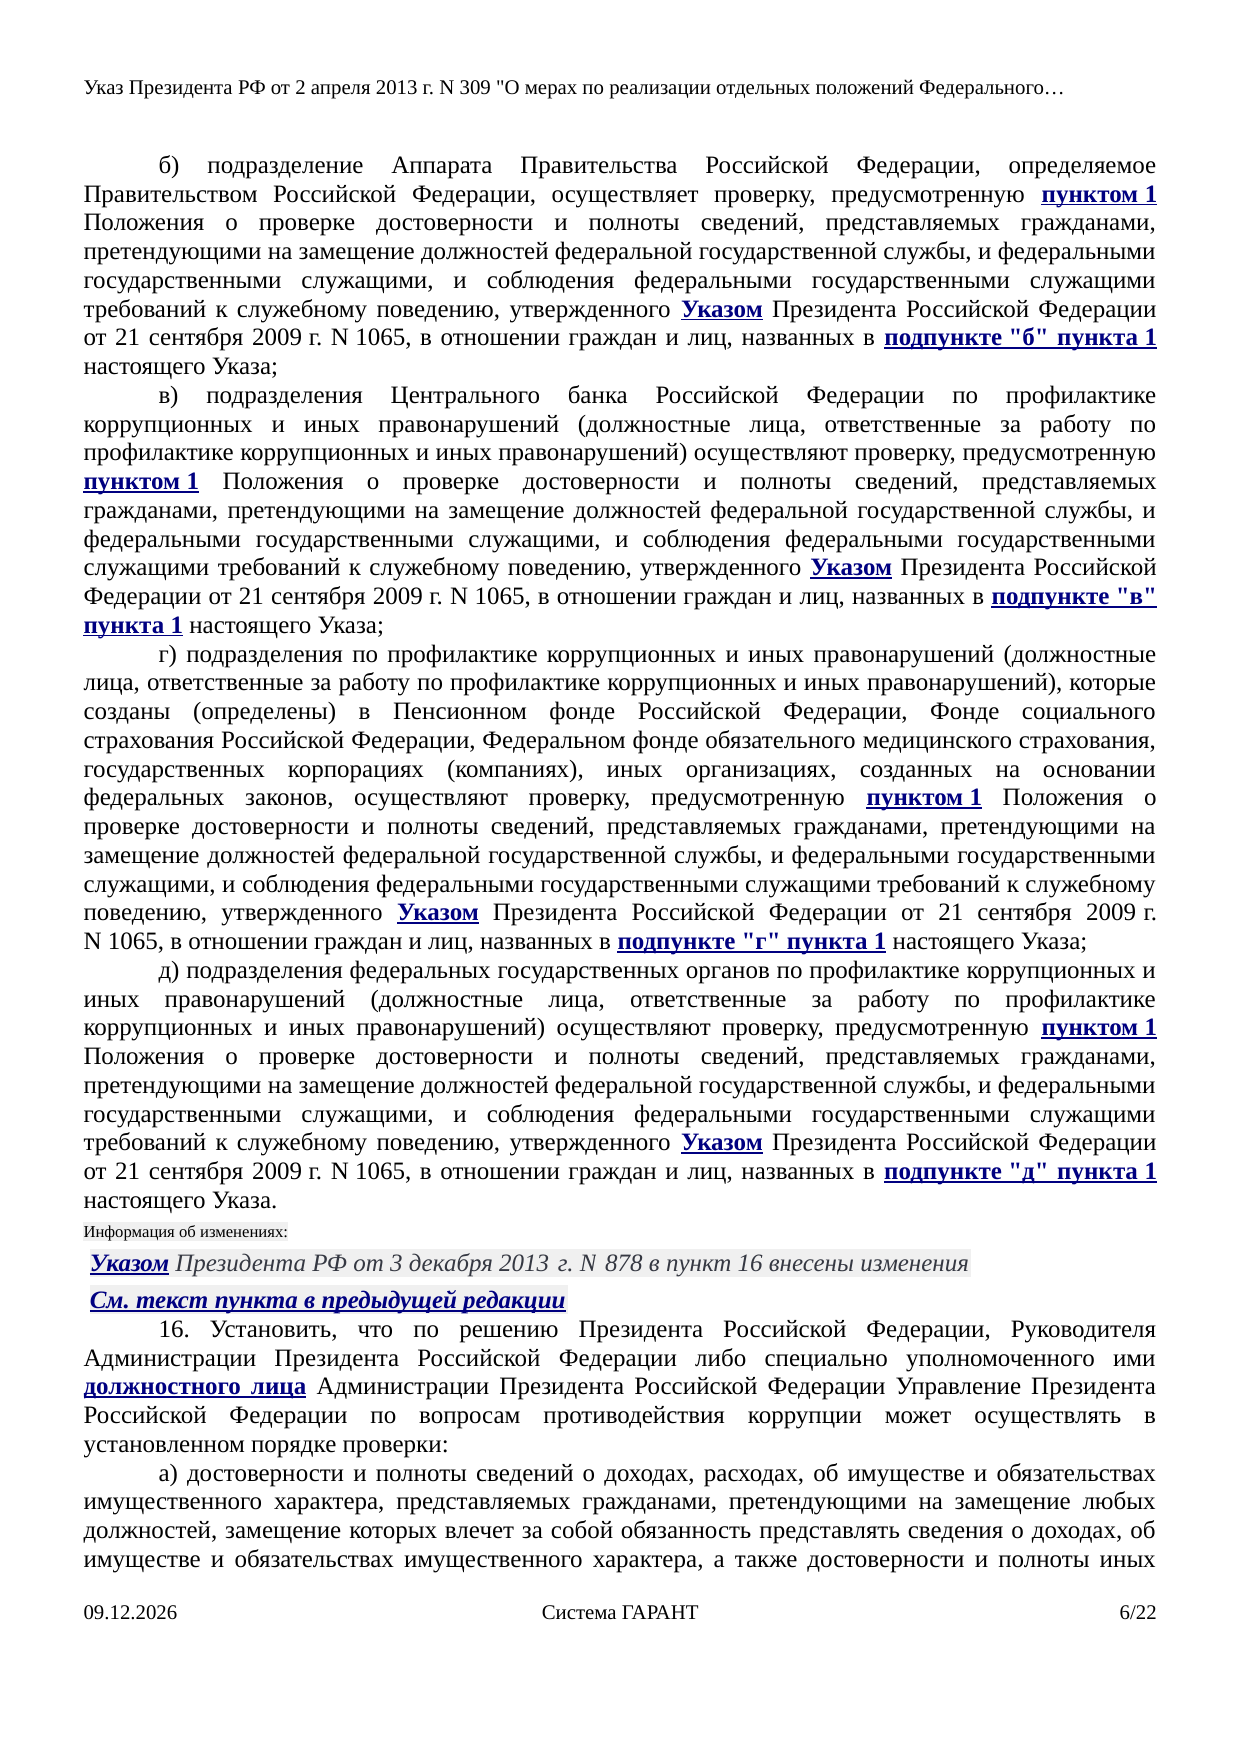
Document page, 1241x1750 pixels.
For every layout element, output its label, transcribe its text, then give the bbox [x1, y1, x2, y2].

text д) подразделения федеральных государственных органов по профилактике коррупционных и иных правонарушений (должностные лица, ответственные за работу по профилактике коррупционных и иных правонарушений) осуществляют проверку, предусмотренную пунктом 1 Положения о проверке достоверности и полноты сведений, представляемых гражданами, претендующими на замещение должностей федеральной государственной службы, и федеральными государственными служащими, и соблюдения федеральными государственными служащими требований к служебному поведению, утвержденного Указом Президента Российской Федерации от 21 сентября 2009 г. N 1065, в отношении граждан и лиц, названных в подпункте "д" пункта 1 настоящего Указа. [83, 955, 1157, 1214]
text в) подразделения Центрального банка Российской Федерации по профилактике коррупционных и иных правонарушений (должностные лица, ответственные за работу по профилактике коррупционных и иных правонарушений) осуществляют проверку, предусмотренную пунктом 1 Положения о проверке достоверности и полноты сведений, представляемых гражданами, претендующими на замещение должностей федеральной государственной службы, и федеральными государственными служащими, и соблюдения федеральными государственными служащими требований к служебному поведению, утвержденного Указом Президента Российской Федерации от 21 сентября 2009 г. N 1065, в отношении граждан и лиц, названных в подпункте "в" пункта 1 настоящего Указа; [83, 380, 1157, 639]
text См. текст пункта в предыдущей редакции [83, 1285, 1157, 1314]
text а) достоверности и полноты сведений о доходах, расходах, об имуществе и обязательствах имущественного характера, представляемых гражданами, претендующими на замещение любых должностей, замещение которых влечет за собой обязанность представлять сведения о доходах, об имуществе и обязательствах имущественного характера, а также достоверности и полноты иных [83, 1458, 1157, 1573]
text б) подразделение Аппарата Правительства Российской Федерации, определяемое Правительством Российской Федерации, осуществляет проверку, предусмотренную пунктом 1 Положения о проверке достоверности и полноты сведений, представляемых гражданами, претендующими на замещение должностей федеральной государственной службы, и федеральными государственными служащими, и соблюдения федеральными государственными служащими требований к служебному поведению, утвержденного Указом Президента Российской Федерации от 21 сентября 2009 г. N 1065, в отношении граждан и лиц, названных в подпункте "б" пункта 1 настоящего Указа; [83, 150, 1157, 380]
text Информация об изменениях: [83, 1222, 1157, 1241]
text 16. Установить, что по решению Президента Российской Федерации, Руководителя Администрации Президента Российской Федерации либо специально уполномоченного ими должностного лица Администрации Президента Российской Федерации Управление Президента Российской Федерации по вопросам противодействия коррупции может осуществлять в установленном порядке проверки: [83, 1314, 1157, 1458]
text г) подразделения по профилактике коррупционных и иных правонарушений (должностные лица, ответственные за работу по профилактике коррупционных и иных правонарушений), которые созданы (определены) в Пенсионном фонде Российской Федерации, Фонде социального страхования Российской Федерации, Федеральном фонде обязательного медицинского страхования, государственных корпорациях (компаниях), иных организациях, созданных на основании федеральных законов, осуществляют проверку, предусмотренную пунктом 1 Положения о проверке достоверности и полноты сведений, представляемых гражданами, претендующими на замещение должностей федеральной государственной службы, и федеральными государственными служащими, и соблюдения федеральными государственными служащими требований к служебному поведению, утвержденного Указом Президента Российской Федерации от 21 сентября 2009 г. N 1065, в отношении граждан и лиц, названных в подпункте "г" пункта 1 настоящего Указа; [83, 639, 1157, 955]
text Указом Президента РФ от 3 декабря 2013 г. N 878 в пункт 16 внесены изменения [83, 1248, 1157, 1277]
